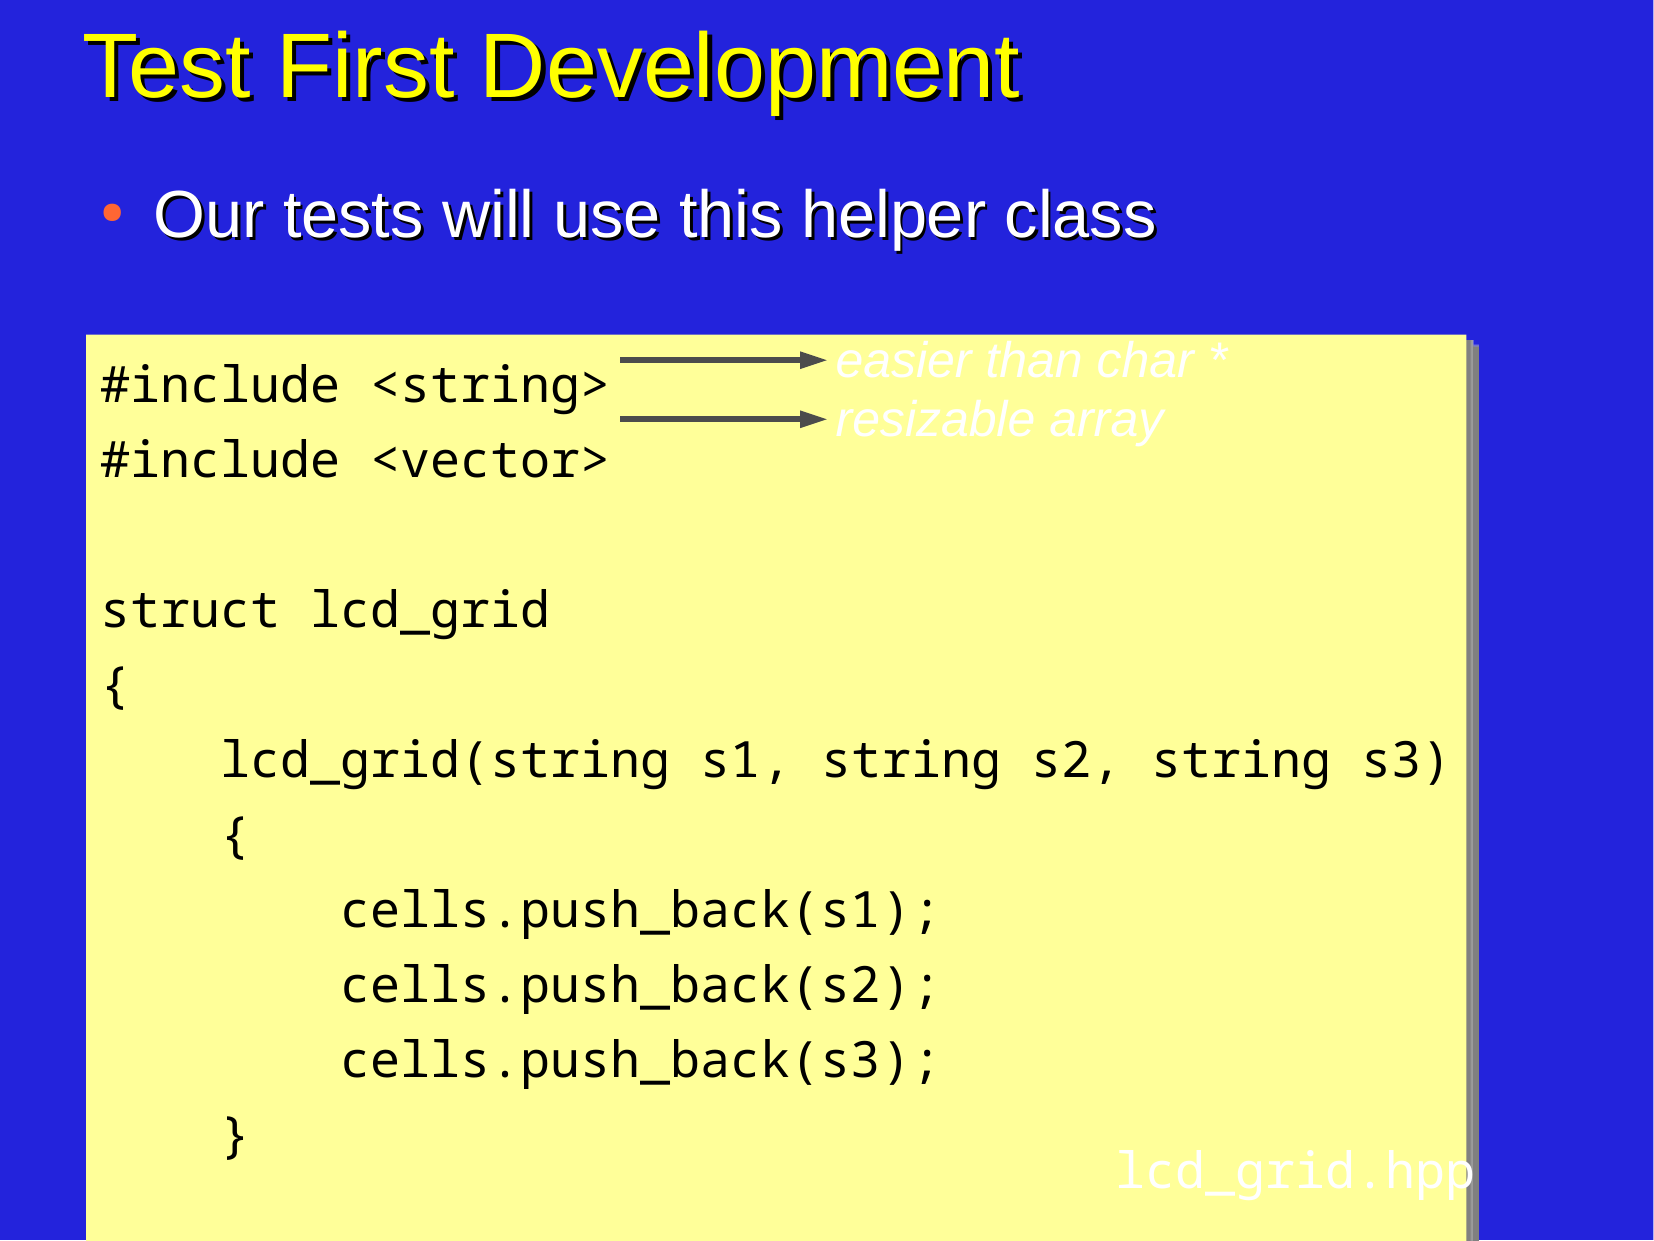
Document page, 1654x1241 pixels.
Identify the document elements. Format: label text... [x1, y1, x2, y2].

text_box #include <string> #include <vector> struct lcd_grid { lcd_grid(string s1, string s2, string s3) { cells.push_back(s1); cells.push_back(s2); cells.push_back(s3); } std::vector<std::string> cells; }; [86, 334, 1467, 1241]
text_box lcd_grid.hpp [1101, 1127, 1491, 1193]
title Test First Development [82, 2, 1571, 130]
text_box resizable array [820, 383, 1179, 457]
text_box easier than char * [820, 324, 1243, 398]
list Our tests will use this helper class [82, 177, 1571, 1182]
